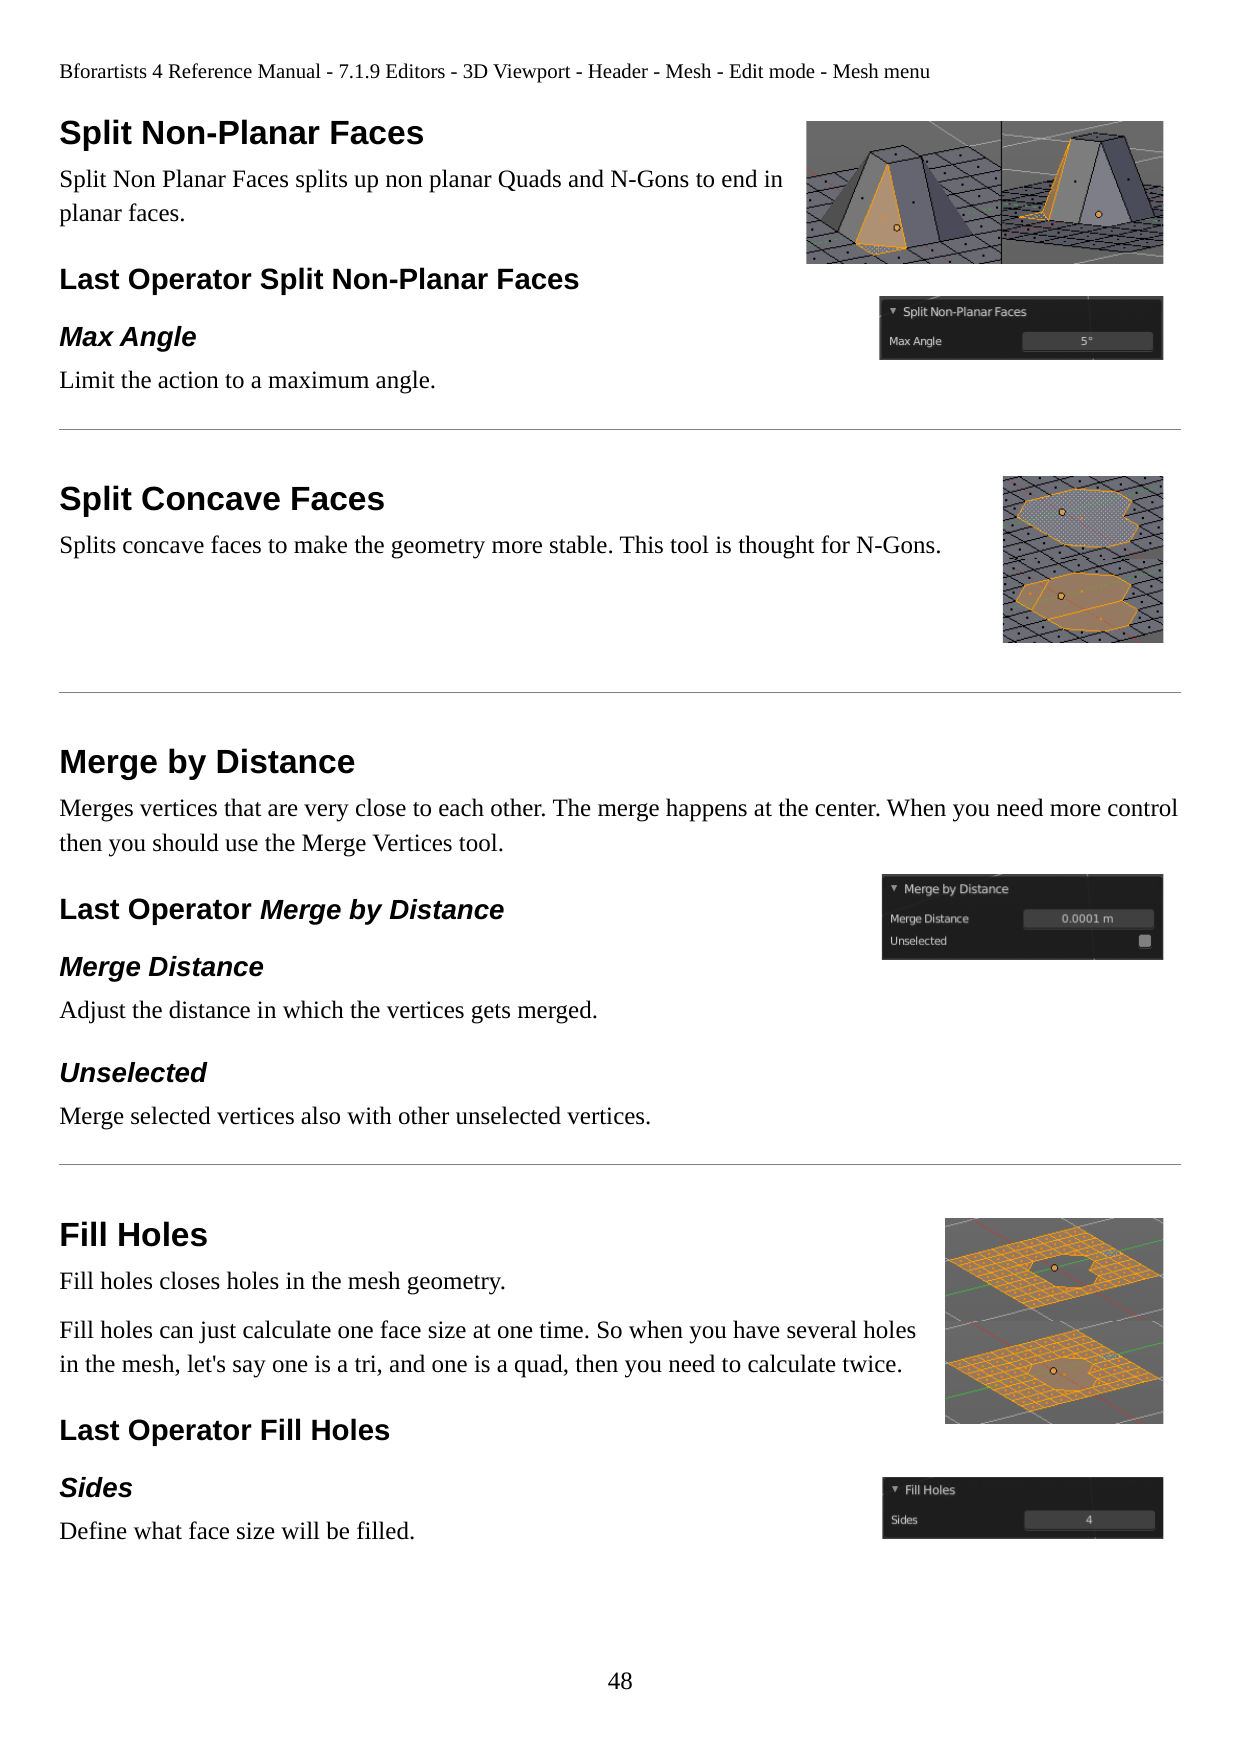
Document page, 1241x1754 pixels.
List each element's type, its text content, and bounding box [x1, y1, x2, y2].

text Split Non Planar Faces splits up non planar Quads and N-Gons to end in planar faces. [59, 164, 806, 227]
text Limit the action to a maximum angle. [59, 365, 1181, 394]
subtitle Merge Distance [59, 950, 1181, 982]
subtitle [1164, 479, 1181, 518]
text Fill holes closes holes in the mesh geometry. [59, 1266, 945, 1295]
picture [882, 1477, 1164, 1539]
text Merges vertices that are very close to each other. The merge happens at the center. When you need more control then you should use the Merge Vertices tool. [59, 793, 1181, 857]
picture [881, 874, 1164, 960]
subtitle Split Non-Planar Faces [59, 113, 1181, 151]
picture [879, 296, 1164, 360]
subtitle Max Angle [59, 321, 879, 352]
subtitle Merge by Distance [59, 742, 1181, 781]
text Define what face size will be filled. [59, 1516, 1181, 1545]
subtitle Last Operator Merge by Distance [59, 892, 881, 925]
picture [1002, 476, 1164, 643]
subtitle Last Operator Fill Holes [59, 1413, 1181, 1447]
subtitle Unselected [59, 1056, 1181, 1088]
picture [945, 1218, 1164, 1424]
subtitle Last Operator Split Non-Planar Faces [59, 262, 1181, 296]
subtitle Fill Holes [59, 1215, 1181, 1253]
text Fill holes can just calculate one face size at one time. So when you have several holes in the mesh, let's say one is a tri, and one is a quad, then you need to calculate twice. [59, 1315, 945, 1378]
subtitle [1164, 321, 1181, 352]
text Splits concave faces to make the geometry more stable. This tool is thought for N-Gons. [59, 530, 1002, 559]
subtitle Split Concave Faces [59, 479, 1002, 518]
text Merge selected vertices also with other unselected vertices. [59, 1101, 1181, 1129]
picture [806, 121, 1164, 264]
text Adjust the distance in which the vertices gets merged. [59, 995, 1181, 1023]
subtitle Sides [59, 1472, 1181, 1504]
